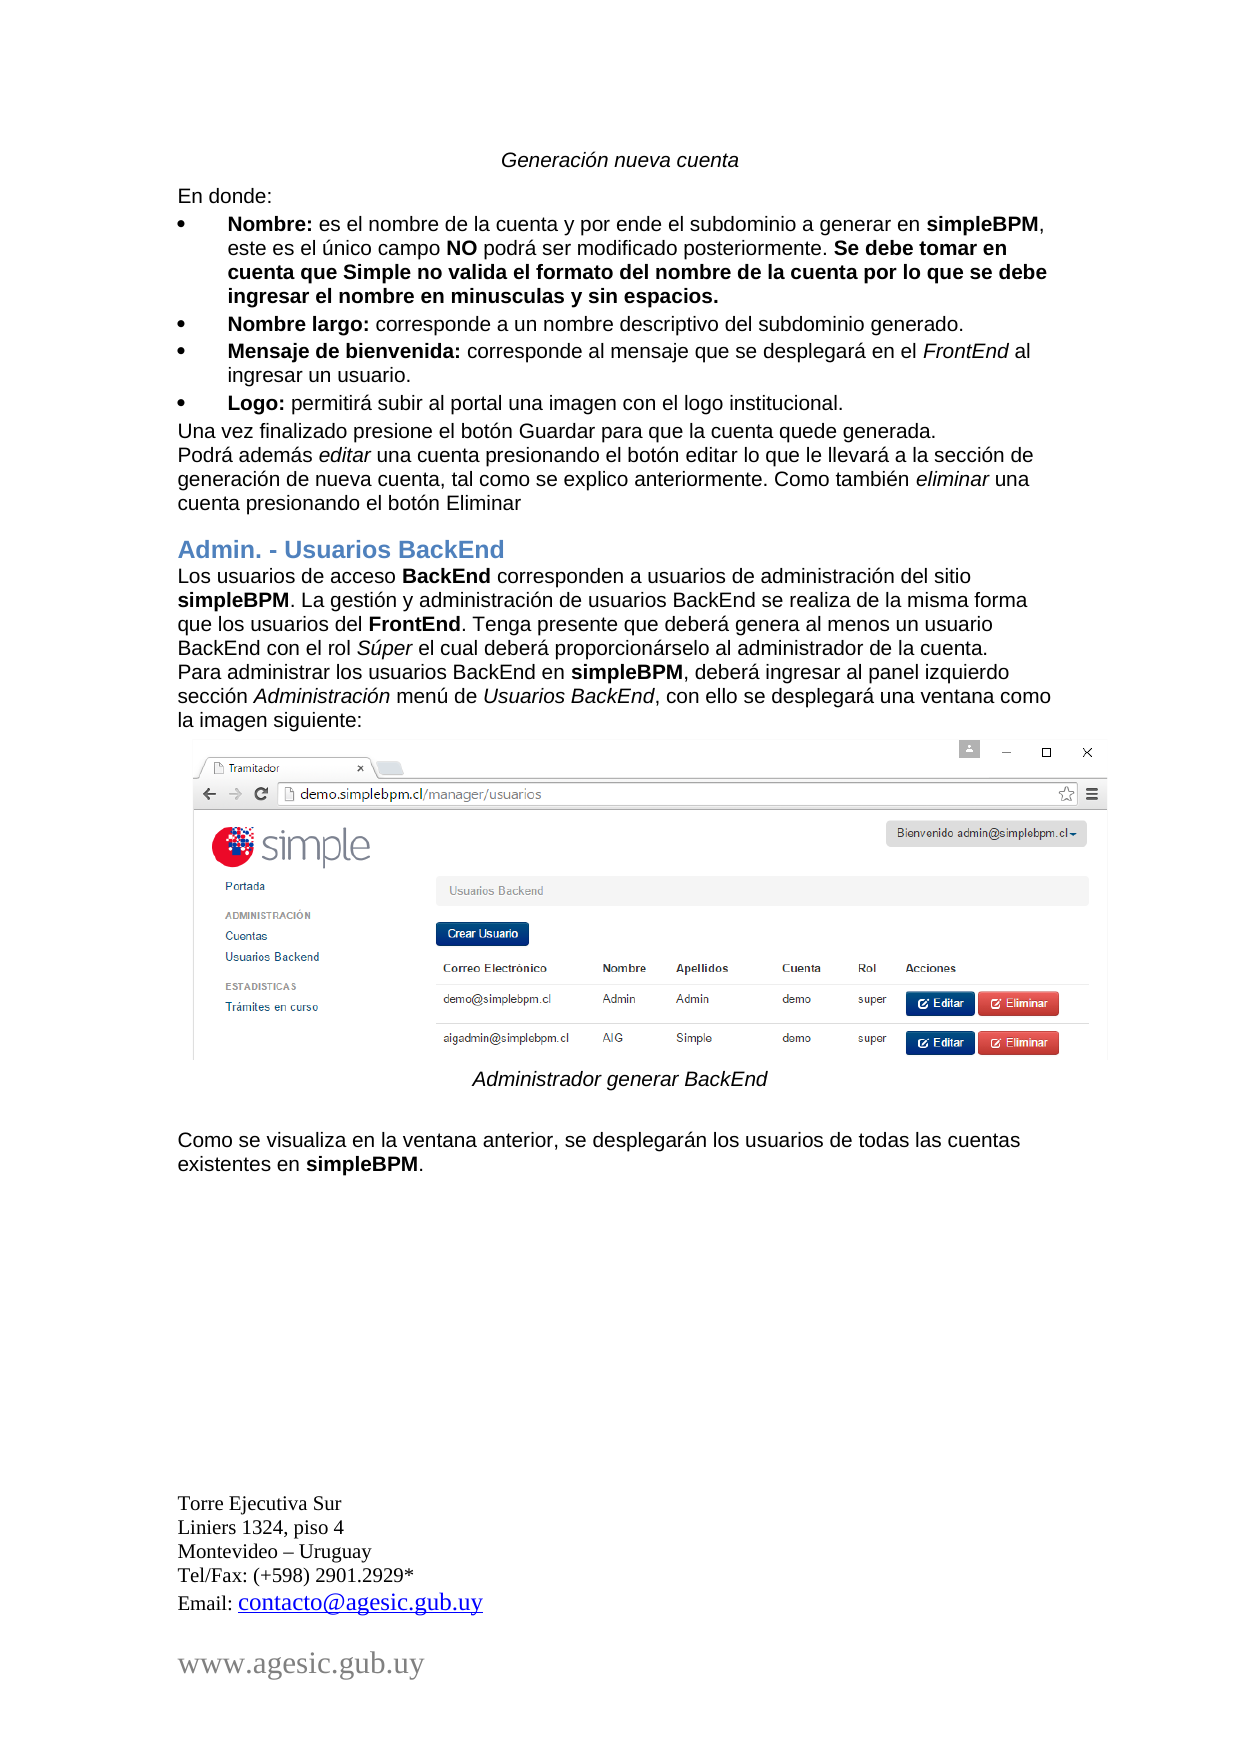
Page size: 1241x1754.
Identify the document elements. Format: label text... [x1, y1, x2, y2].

list Nombre: es el nombre de la cuenta y por ende el subdominio a generar en simpleBPM, este es el único campo NO podrá ser modificado posteriormente. Se debe tomar en cuenta que Simple no valida el formato del nombre de la cuenta por lo que se debe ingresar el nombre en minusculas y sin espacios. [177, 212, 1063, 308]
list Logo: permitirá subir al portal una imagen con el logo institucional. [177, 391, 1063, 415]
list Mensaje de bienvenida: corresponde al mensaje que se desplegará en el FrontEnd al ingresar un usuario. [177, 339, 1063, 387]
text Una vez finalizado presione el botón Guardar para que la cuenta quede generada. [177, 419, 1063, 443]
text Generación nueva cuenta [177, 148, 1063, 172]
text Administrador generar BackEnd [177, 1067, 1063, 1091]
subtitle Admin. - Usuarios BackEnd [177, 536, 1063, 564]
text Para administrar los usuarios BackEnd en simpleBPM, deberá ingresar al panel izquierdo sección Administración menú de Usuarios BackEnd, con ello se desplegará una ventana como la imagen siguiente: [177, 660, 1063, 732]
picture [192, 739, 1108, 1060]
text Podrá además editar una cuenta presionando el botón editar lo que le llevará a la sección de generación de nueva cuenta, tal como se explico anteriormente. Como también eliminar una cuenta presionando el botón Eliminar [177, 443, 1063, 515]
list Nombre largo: corresponde a un nombre descriptivo del subdominio generado. [177, 311, 1063, 336]
text En donde: [177, 184, 1063, 208]
text Como se visualiza en la ventana anterior, se desplegarán los usuarios de todas las cuentas existentes en simpleBPM. [177, 1128, 1063, 1176]
text Los usuarios de acceso BackEnd corresponden a usuarios de administración del sitio simpleBPM. La gestión y administración de usuarios BackEnd se realiza de la misma forma que los usuarios del FrontEnd. Tenga presente que deberá genera al menos un usuario BackEnd con el rol Súper el cual deberá proporcionárselo al administrador de la cuenta. [177, 564, 1063, 660]
